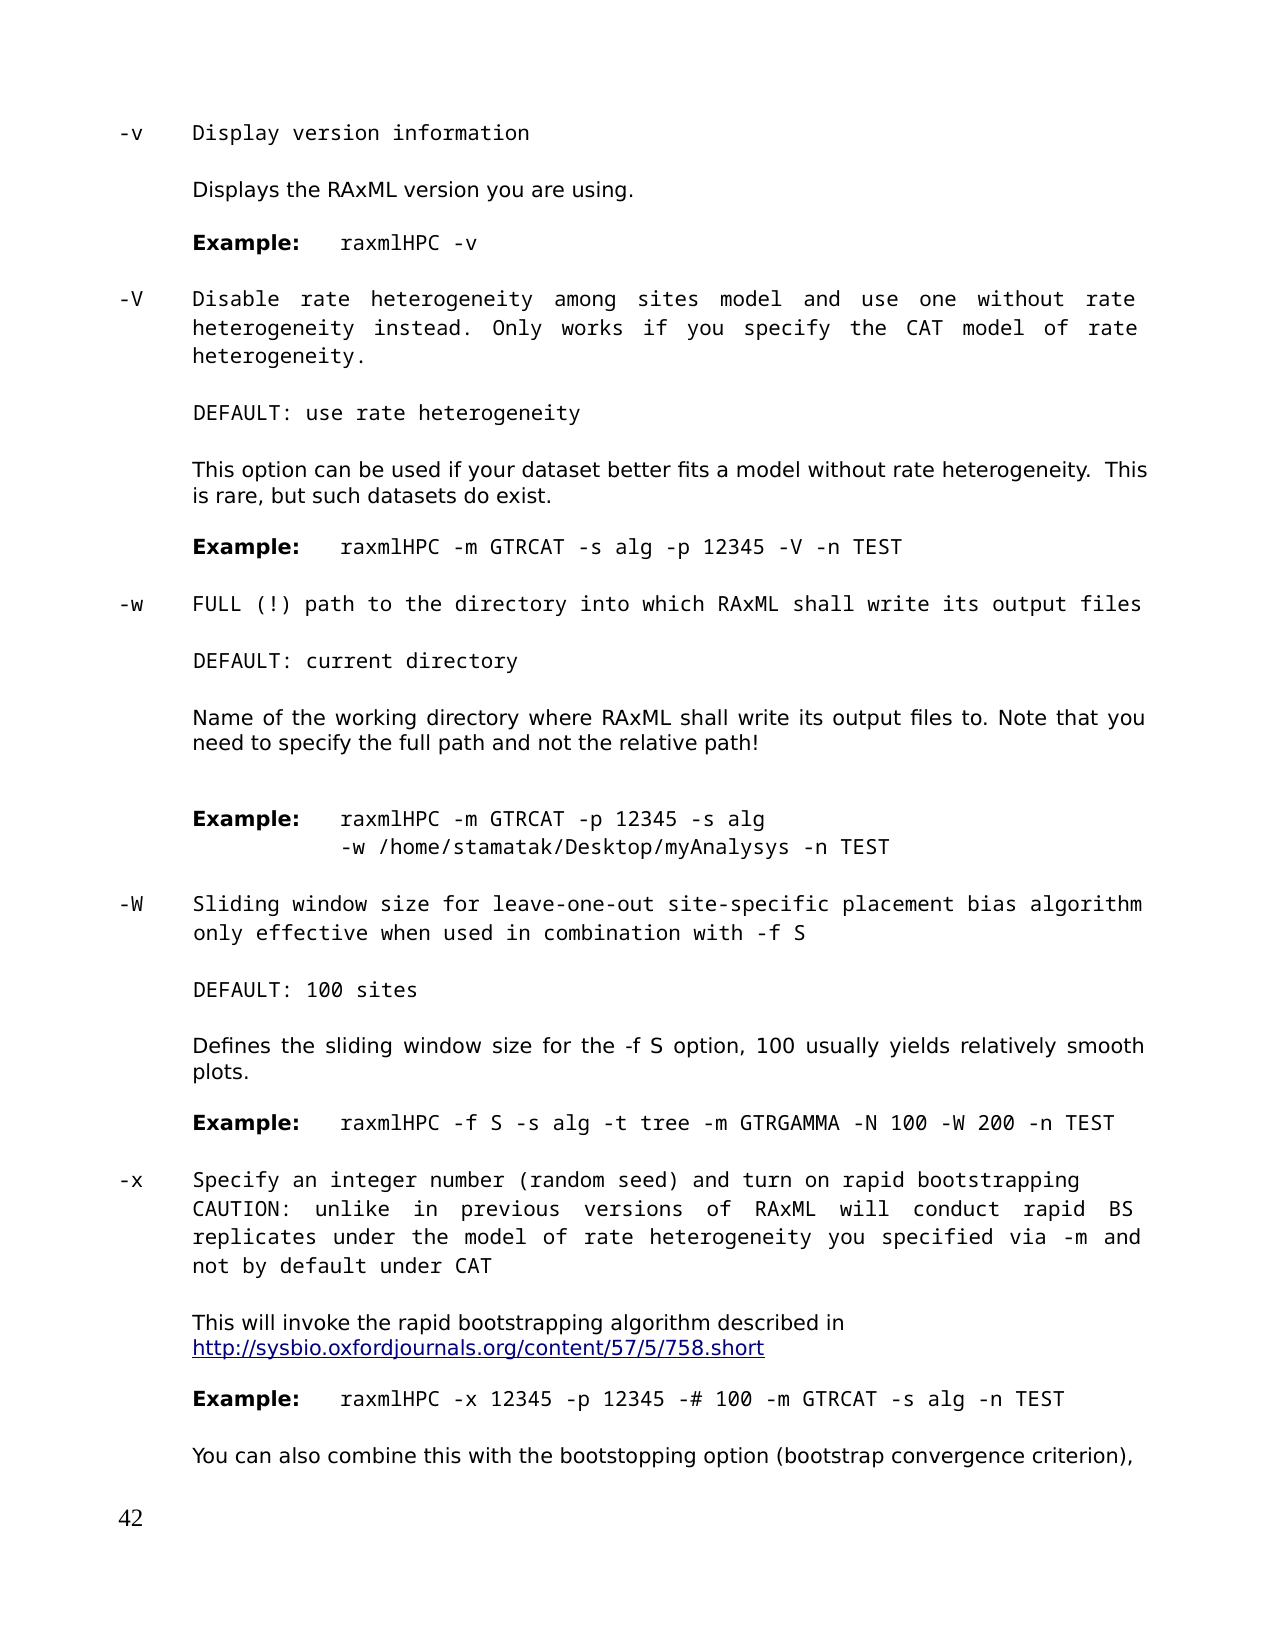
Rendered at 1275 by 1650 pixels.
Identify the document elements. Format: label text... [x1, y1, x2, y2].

text -W Sliding window size for leave-one-out site-specific placement bias algorithm [118, 889, 1157, 918]
text http://sysbio.oxfordjournals.org/content/57/5/758.short [118, 1336, 1157, 1360]
text Displays the RAxML version you are using. [118, 175, 1157, 203]
text Example: raxmlHPC -v [118, 228, 1157, 256]
text -w FULL (!) path to the directory into which RAxML shall write its output files [118, 589, 1157, 617]
text -V Disable rate heterogeneity among sites model and use one without rate heterogeneity instead. Only works if you specify the CAT model of rate heterogeneity. [118, 284, 1157, 370]
text Example: raxmlHPC -m GTRCAT -s alg -p 12345 -V -n TEST [118, 532, 1157, 561]
text -x Specify an integer number (random seed) and turn on rapid bootstrapping [118, 1165, 1157, 1194]
text DEFAULT: current directory [118, 646, 1157, 674]
text -w /home/stamatak/Desktop/myAnalysys -n TEST [118, 832, 1157, 861]
text DEFAULT: 100 sites [118, 975, 1157, 1003]
text -v Display version information [118, 118, 1157, 147]
text only effective when used in combination with -f S [118, 918, 1157, 946]
text Defines the sliding window size for the -f S option, 100 usually yields relatively smooth plots. [118, 1032, 1157, 1084]
text This option can be used if your dataset better fits a model without rate heterogeneity. This is rare, but such datasets do exist. [118, 455, 1157, 508]
text Example: raxmlHPC -f S -s alg -t tree -m GTRGAMMA -N 100 -W 200 -n TEST [118, 1108, 1157, 1137]
text Example: raxmlHPC -x 12345 -p 12345 -# 100 -m GTRCAT -s alg -n TEST [118, 1384, 1157, 1413]
text Example: raxmlHPC -m GTRCAT -p 12345 -s alg [192, 804, 1157, 832]
text CAUTION: unlike in previous versions of RAxML will conduct rapid BS replicates under the model of rate heterogeneity you specified via -m and not by default under CAT [118, 1194, 1157, 1279]
text DEFAULT: use rate heterogeneity [118, 398, 1157, 427]
text You can also combine this with the bootstopping option (bootstrap convergence criterion), [118, 1441, 1157, 1470]
text Name of the working directory where RAxML shall write its output files to. Note that you need to specify the full path and not the relative path! [118, 703, 1157, 756]
text This will invoke the rapid bootstrapping algorithm described in [118, 1308, 1157, 1336]
